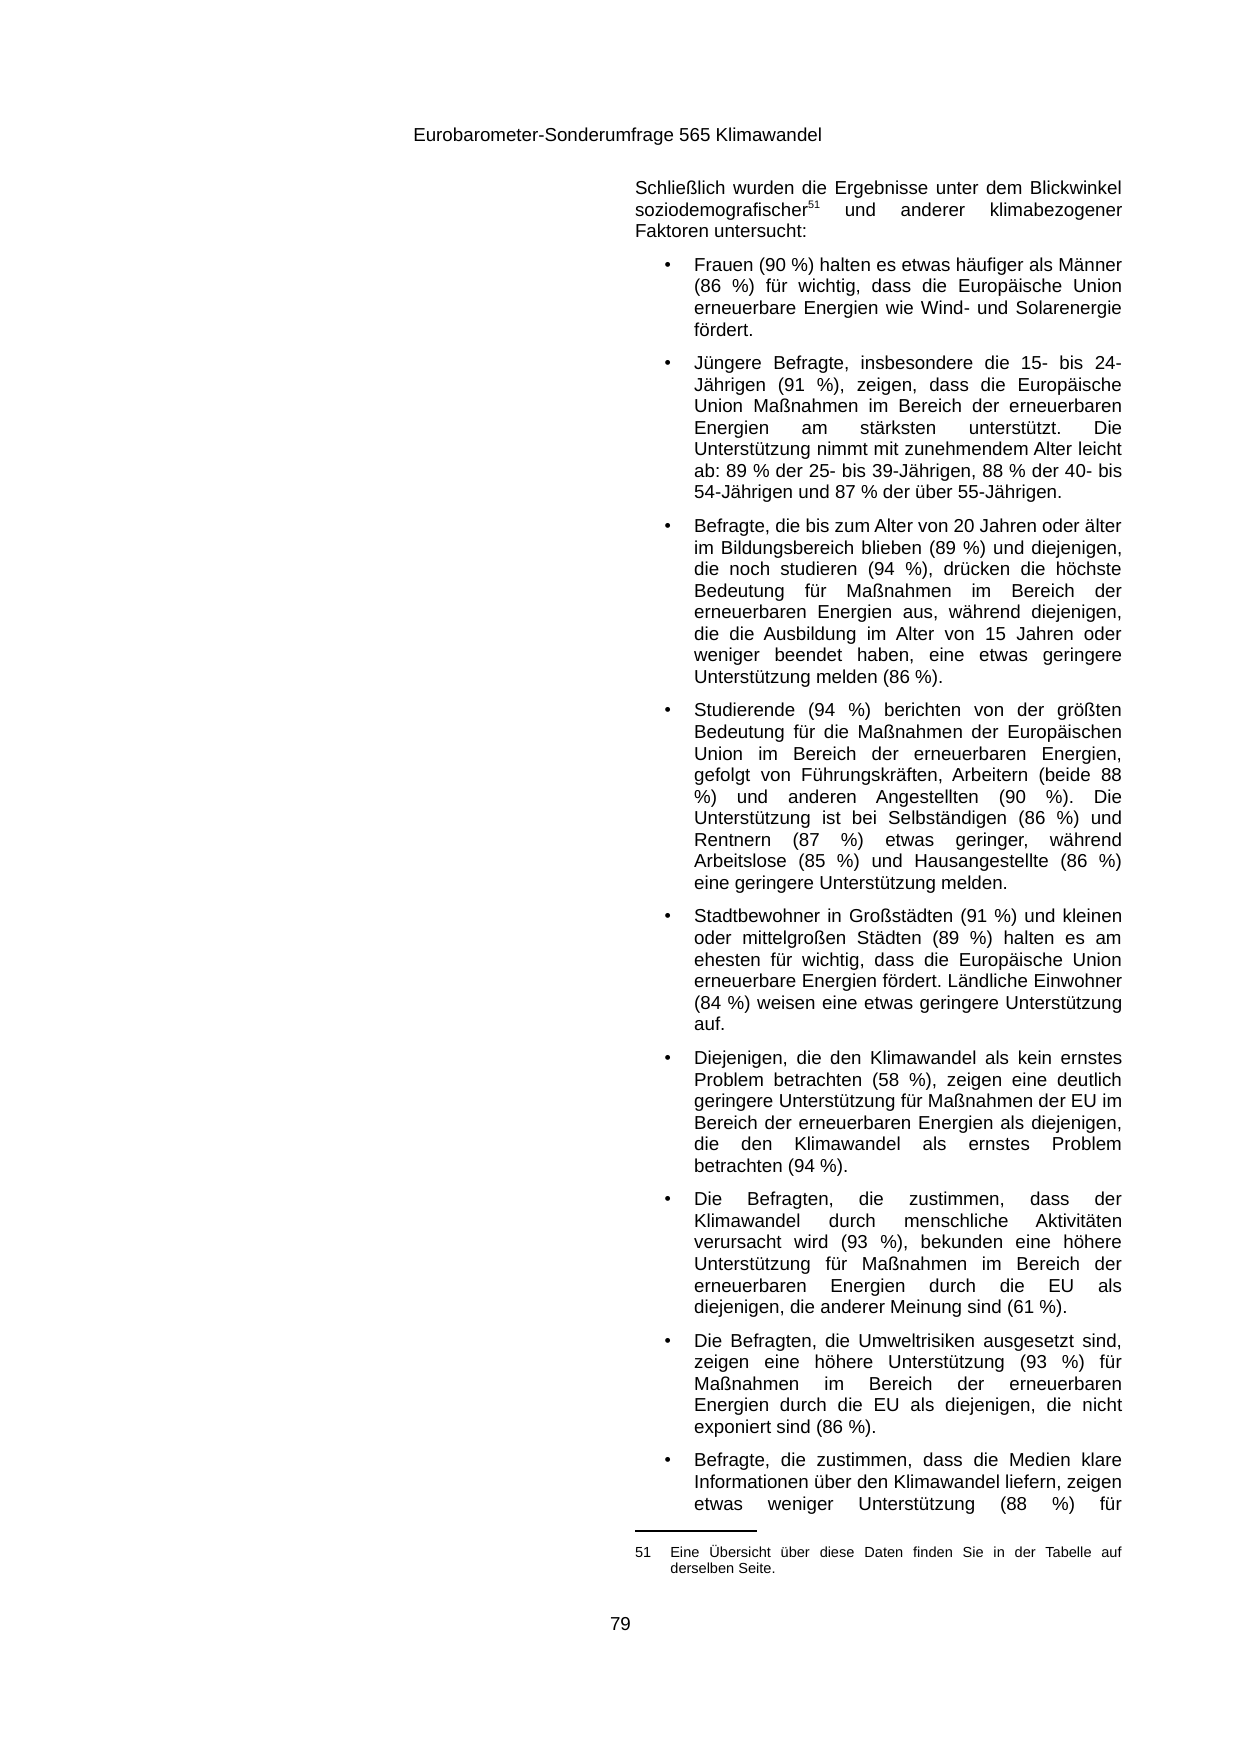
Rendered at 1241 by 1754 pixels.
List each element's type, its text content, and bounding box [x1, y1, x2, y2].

list Befragte, die bis zum Alter von 20 Jahren oder älter im Bildungsbereich blieben (89 %) und diejenigen, die noch studieren (94 %), drücken die höchste Bedeutung für Maßnahmen im Bereich der erneuerbaren Energien aus, während diejenigen, die die Ausbildung im Alter von 15 Jahren oder weniger beendet haben, eine etwas geringere Unterstützung melden (86 %). [664, 515, 1122, 687]
text Schließlich wurden die Ergebnisse unter dem Blickwinkel soziodemografischer und anderer klimabezogener Faktoren untersucht: [635, 177, 1122, 242]
list Befragte, die zustimmen, dass die Medien klare Informationen über den Klimawandel liefern, zeigen etwas weniger Unterstützung (88 %) für [664, 1449, 1122, 1514]
list Diejenigen, die den Klimawandel als kein ernstes Problem betrachten (58 %), zeigen eine deutlich geringere Unterstützung für Maßnahmen der EU im Bereich der erneuerbaren Energien als diejenigen, die den Klimawandel als ernstes Problem betrachten (94 %). [664, 1047, 1122, 1176]
list Studierende (94 %) berichten von der größten Bedeutung für die Maßnahmen der Europäischen Union im Bereich der erneuerbaren Energien, gefolgt von Führungskräften, Arbeitern (beide 88 %) und anderen Angestellten (90 %). Die Unterstützung ist bei Selbständigen (86 %) und Rentnern (87 %) etwas geringer, während Arbeitslose (85 %) und Hausangestellte (86 %) eine geringere Unterstützung melden. [664, 699, 1122, 893]
text Eine Übersicht über diese Daten finden Sie in der Tabelle auf derselben Seite. [635, 1543, 1122, 1577]
list Jüngere Befragte, insbesondere die 15- bis 24-Jährigen (91 %), zeigen, dass die Europäische Union Maßnahmen im Bereich der erneuerbaren Energien am stärksten unterstützt. Die Unterstützung nimmt mit zunehmendem Alter leicht ab: 89 % der 25- bis 39-Jährigen, 88 % der 40- bis 54-Jährigen und 87 % der über 55-Jährigen. [664, 352, 1122, 503]
list Frauen (90 %) halten es etwas häufiger als Männer (86 %) für wichtig, dass die Europäische Union erneuerbare Energien wie Wind- und Solarenergie fördert. [664, 254, 1122, 340]
list Die Befragten, die Umweltrisiken ausgesetzt sind, zeigen eine höhere Unterstützung (93 %) für Maßnahmen im Bereich der erneuerbaren Energien durch die EU als diejenigen, die nicht exponiert sind (86 %). [664, 1329, 1122, 1437]
list Stadtbewohner in Großstädten (91 %) und kleinen oder mittelgroßen Städten (89 %) halten es am ehesten für wichtig, dass die Europäische Union erneuerbare Energien fördert. Ländliche Einwohner (84 %) weisen eine etwas geringere Unterstützung auf. [664, 905, 1122, 1035]
list Die Befragten, die zustimmen, dass der Klimawandel durch menschliche Aktivitäten verursacht wird (93 %), bekunden eine höhere Unterstützung für Maßnahmen im Bereich der erneuerbaren Energien durch die EU als diejenigen, die anderer Meinung sind (61 %). [664, 1188, 1122, 1317]
